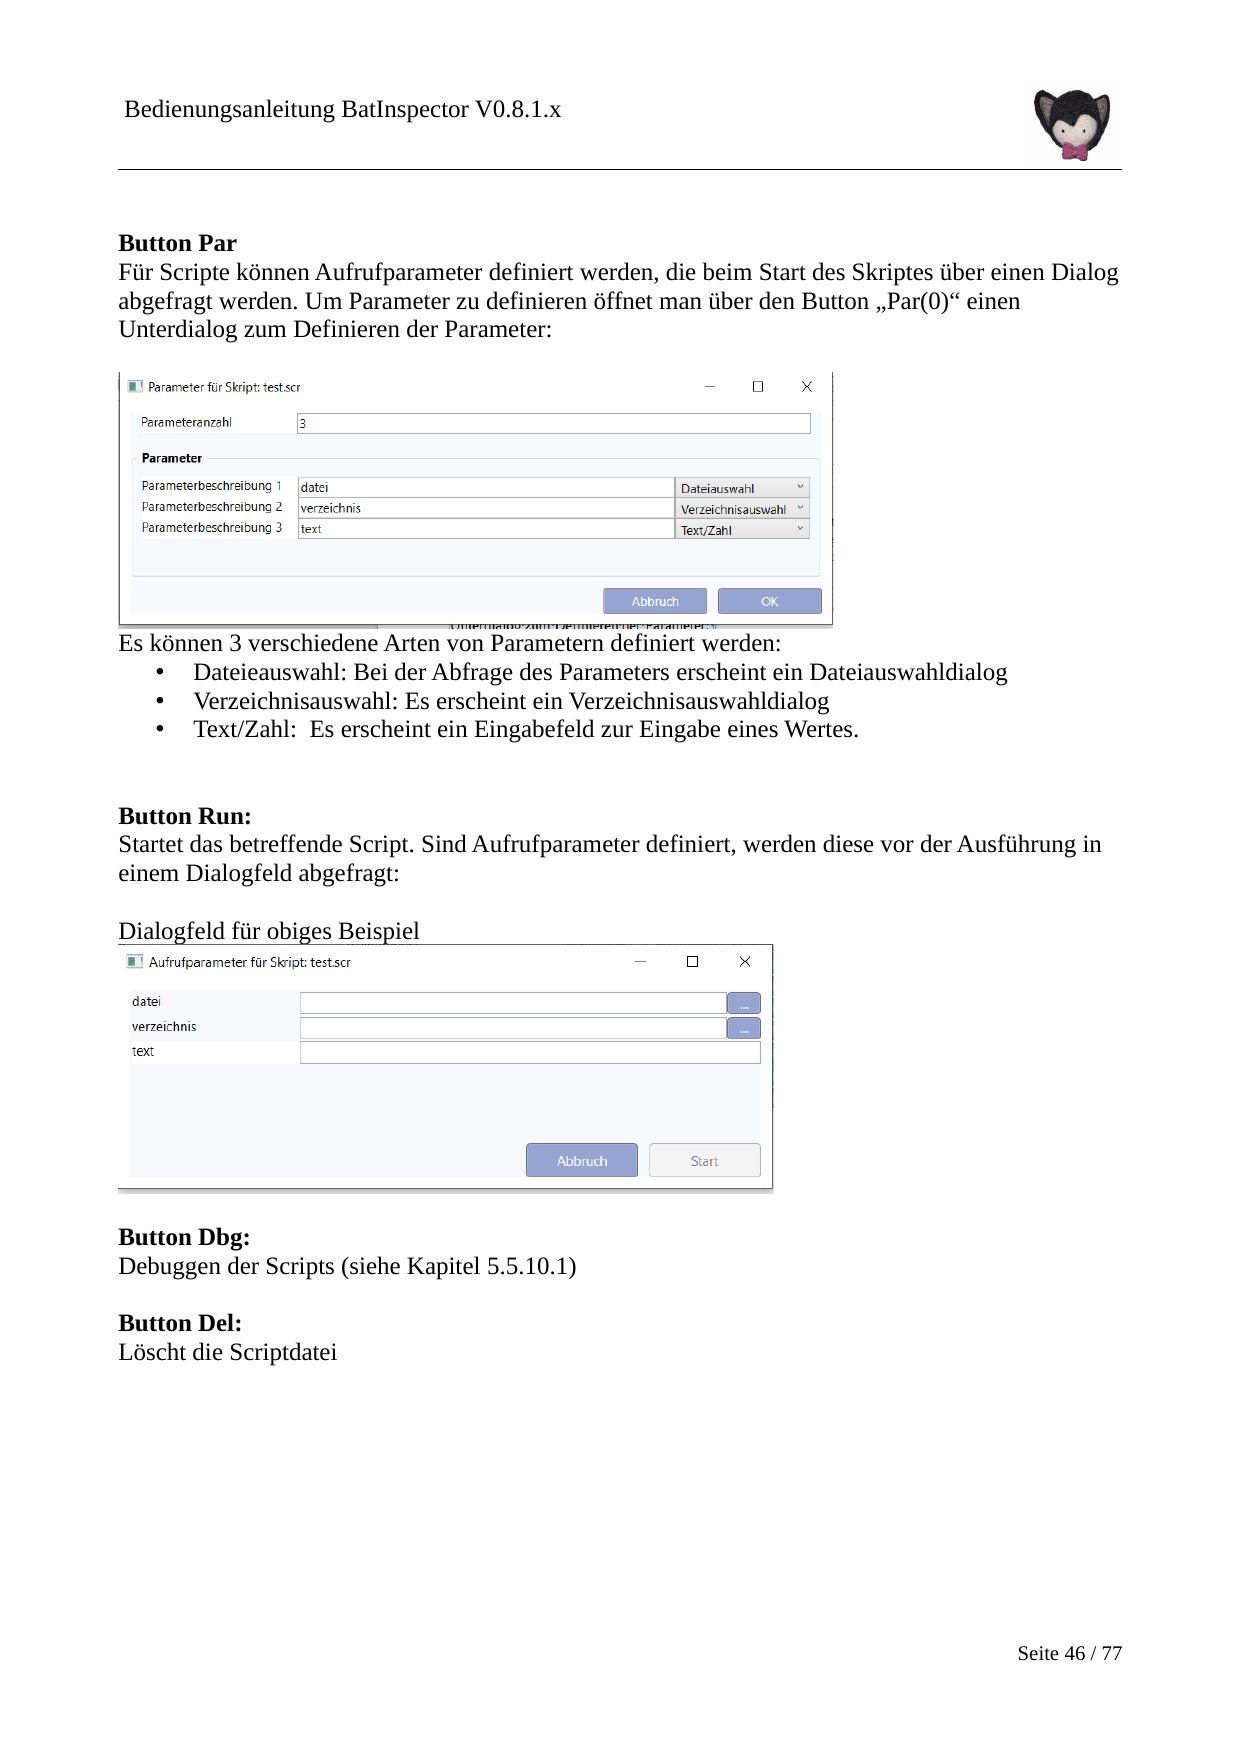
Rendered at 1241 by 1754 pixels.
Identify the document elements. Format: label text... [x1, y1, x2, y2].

list Text/Zahl: Es erscheint ein Eingabefeld zur Eingabe eines Wertes. [156, 714, 1122, 743]
text Dialogfeld für obiges Beispiel [118, 916, 1122, 944]
text Button Dbg: [118, 1222, 1122, 1251]
picture [1030, 80, 1119, 169]
picture [118, 944, 774, 1194]
list Verzeichnisauswahl: Es erscheint ein Verzeichnisauswahldialog [156, 686, 1122, 714]
text Debuggen der Scripts (siehe Kapitel 5.5.10.1) [118, 1251, 1122, 1280]
text Löscht die Scriptdatei [118, 1337, 1122, 1366]
text Button Run: [118, 801, 1122, 829]
text Startet das betreffende Script. Sind Aufrufparameter definiert, werden diese vor der Ausführung in einem Dialogfeld abgefragt: [118, 829, 1122, 916]
list Dateieauswahl: Bei der Abfrage des Parameters erscheint ein Dateiauswahldialog [156, 657, 1122, 686]
picture [118, 372, 834, 629]
text Button Del: [118, 1308, 1122, 1337]
text Button Par [118, 228, 1122, 257]
text Für Scripte können Aufrufparameter definiert werden, die beim Start des Skriptes über einen Dialog abgefragt werden. Um Parameter zu definieren öffnet man über den Button „Par(0)“ einen Unterdialog zum Definieren der Parameter: [118, 257, 1122, 343]
text Es können 3 verschiedene Arten von Parametern definiert werden: [118, 628, 1122, 657]
